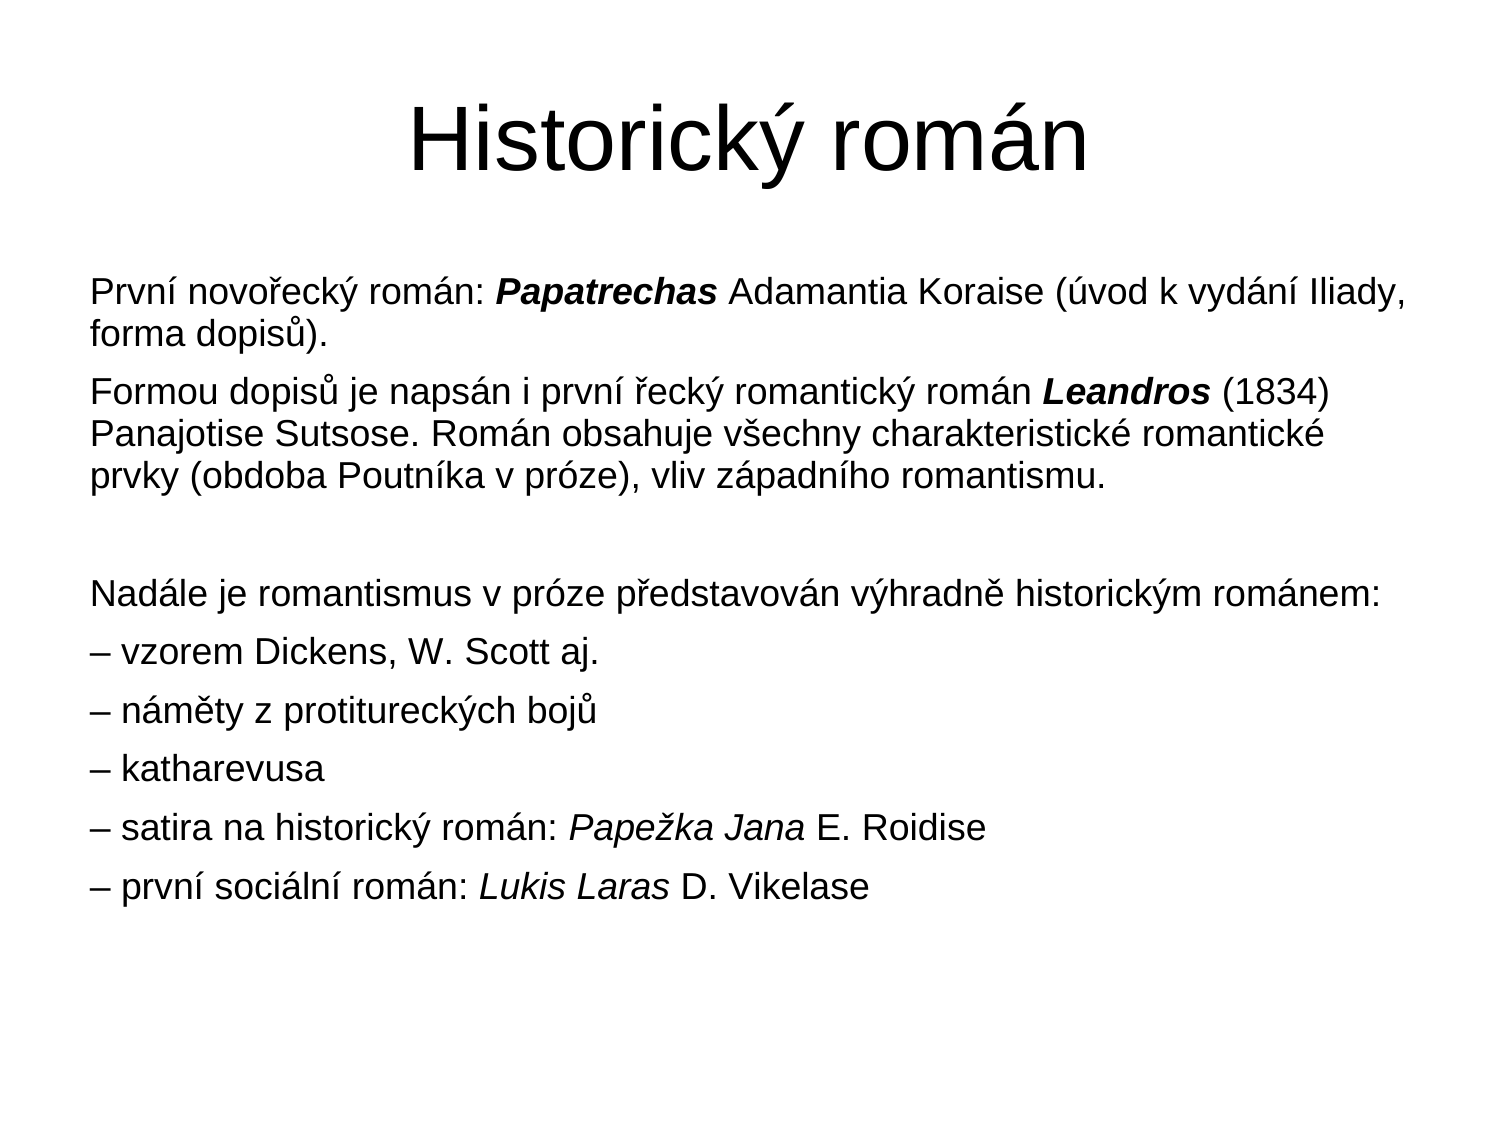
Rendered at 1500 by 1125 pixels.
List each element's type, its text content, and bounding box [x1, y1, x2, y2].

list První novořecký román: Papatrechas Adamantia Koraise (úvod k vydání Iliady, forma dopisů). Formou dopisů je napsán i první řecký romantický román Leandros (1834) Panajotise Sutsose. Román obsahuje všechny charakteristické romantické prvky (obdoba Poutníka v próze), vliv západního romantismu. Nadále je romantismus v próze představován výhradně historickým románem: – vzorem Dickens, W. Scott aj. – náměty z protitureckých bojů – katharevusa – satira na historický román: Papežka Jana E. Roidise – první sociální román: Lukis Laras D. Vikelase [74, 262, 1425, 1005]
title Historický román [74, 20, 1425, 257]
